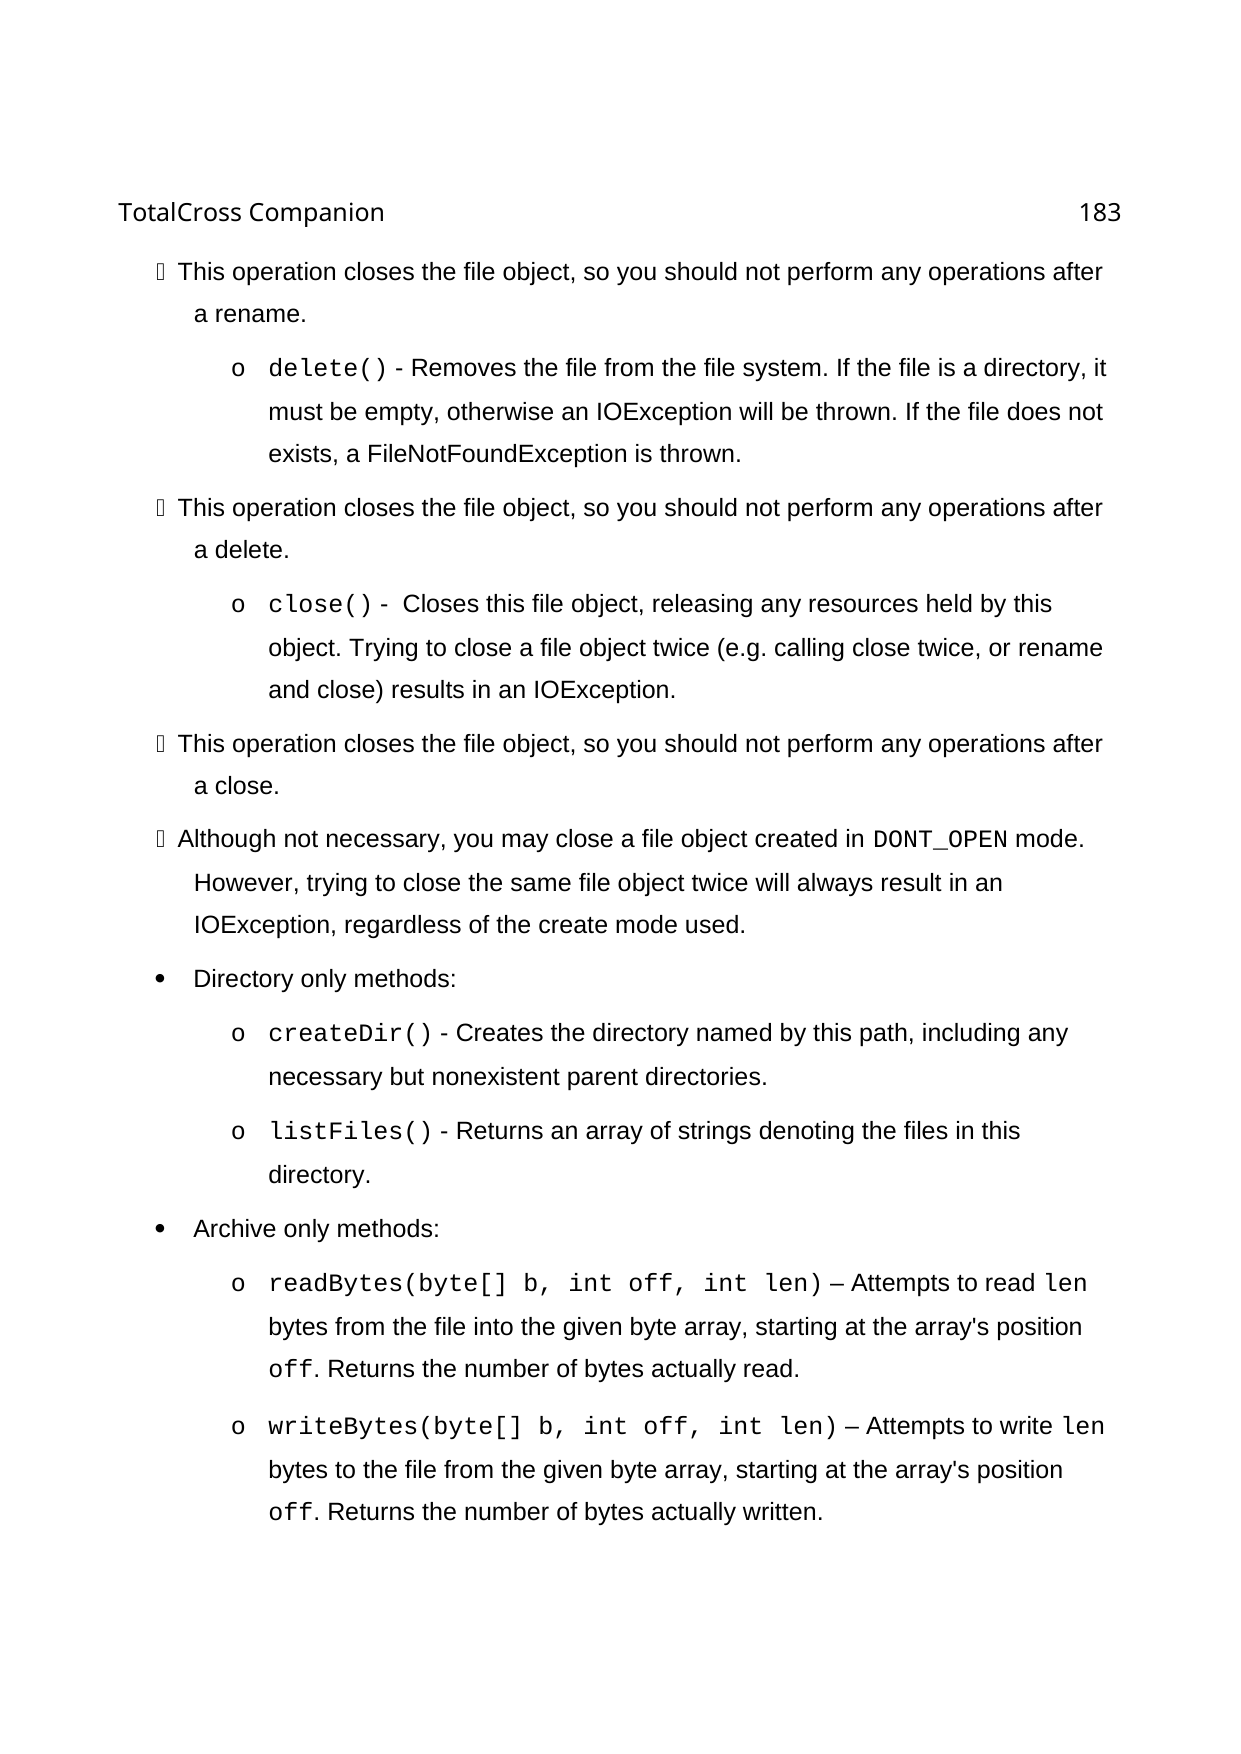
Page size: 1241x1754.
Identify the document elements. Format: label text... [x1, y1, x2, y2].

list close() - Closes this file object, releasing any resources held by this object. Trying to close a file object twice (e.g. calling close twice, or rename and close) results in an IOException. [231, 590, 1122, 704]
list Archive only methods: [156, 1215, 1122, 1243]
list This operation closes the file object, so you should not perform any operations after a delete. [156, 494, 1122, 564]
list listFiles() - Returns an array of strings denoting the files in this directory. [231, 1117, 1122, 1189]
list Directory only methods: [156, 965, 1122, 993]
list Although not necessary, you may close a file object created in DONT_OPEN mode. However, trying to close the same file object twice will always result in an IOException, regardless of the create mode used. [156, 825, 1122, 939]
list readBytes(byte[] b, int off, int len) – Attempts to read len bytes from the file into the given byte array, starting at the array's position off. Returns the number of bytes actually read. [231, 1268, 1122, 1385]
list This operation closes the file object, so you should not perform any operations after a rename. [156, 258, 1122, 328]
list delete() - Removes the file from the file system. If the file is a directory, it must be empty, otherwise an IOException will be thrown. If the file does not exists, a FileNotFoundException is thrown. [231, 354, 1122, 468]
list This operation closes the file object, so you should not perform any operations after a close. [156, 729, 1122, 799]
list writeBytes(byte[] b, int off, int len) – Attempts to write len bytes to the file from the given byte array, starting at the array's position off. Returns the number of bytes actually written. [231, 1412, 1122, 1528]
list createDir() - Creates the directory named by this path, including any necessary but nonexistent parent directories. [231, 1019, 1122, 1091]
